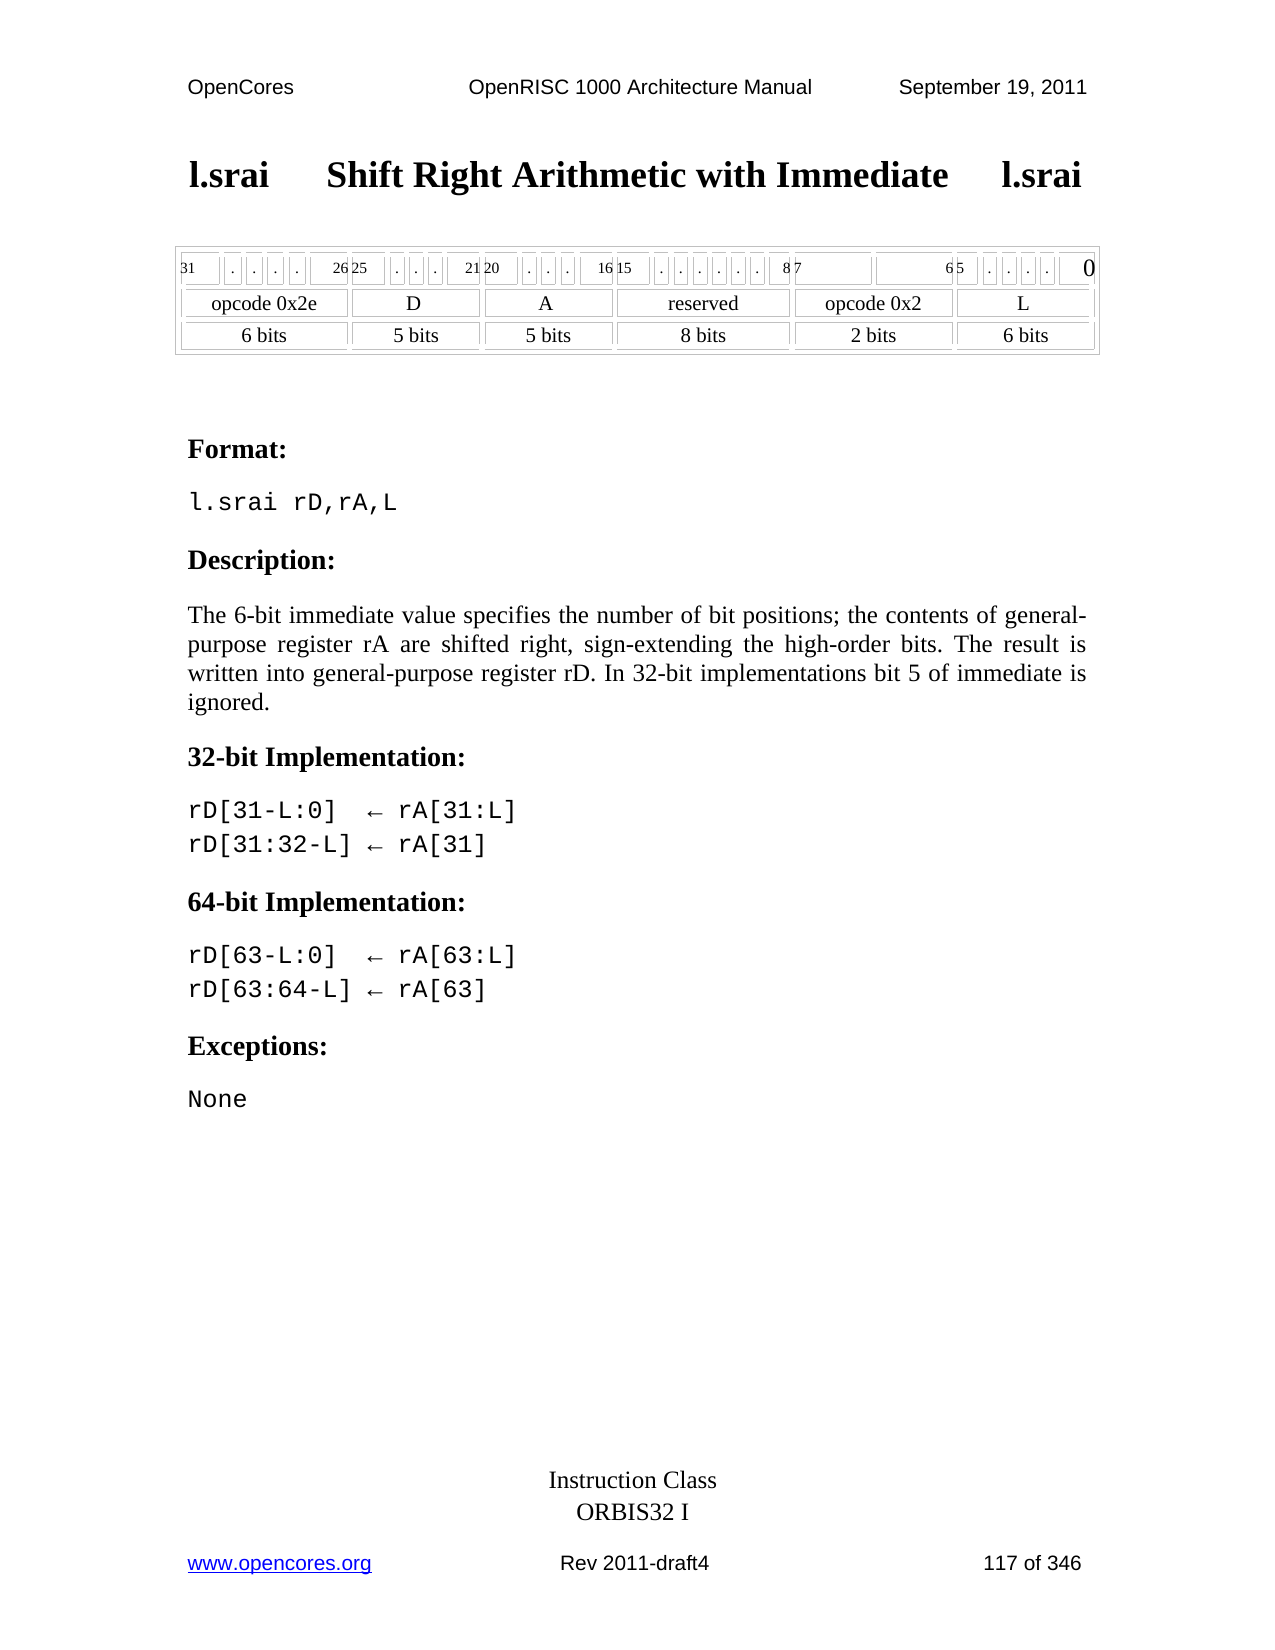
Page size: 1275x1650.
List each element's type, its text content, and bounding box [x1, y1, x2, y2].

text Format: [187, 432, 1087, 464]
text rD[63-L:0] ← rA[63:L] rD[63:64-L] ← rA[63] [187, 942, 1087, 1004]
text Description: [187, 543, 1087, 575]
text The 6-bit immediate value specifies the number of bit positions; the contents of general-purpose register rA are shifted right, sign-extending the high-order bits. The result is written into general-purpose register rD. In 32-bit implementations bit 5 of immediate is ignored. [187, 600, 1087, 715]
text 32-bit Implementation: [187, 740, 1087, 773]
text rD[31-L:0] ← rA[31:L] rD[31:32-L] ← rA[31] [187, 798, 1087, 860]
text 64-bit Implementation: [187, 885, 1087, 917]
text l.srai rD,rA,L [187, 489, 1087, 518]
text Exceptions: [187, 1029, 1087, 1062]
text None [187, 1087, 1087, 1115]
